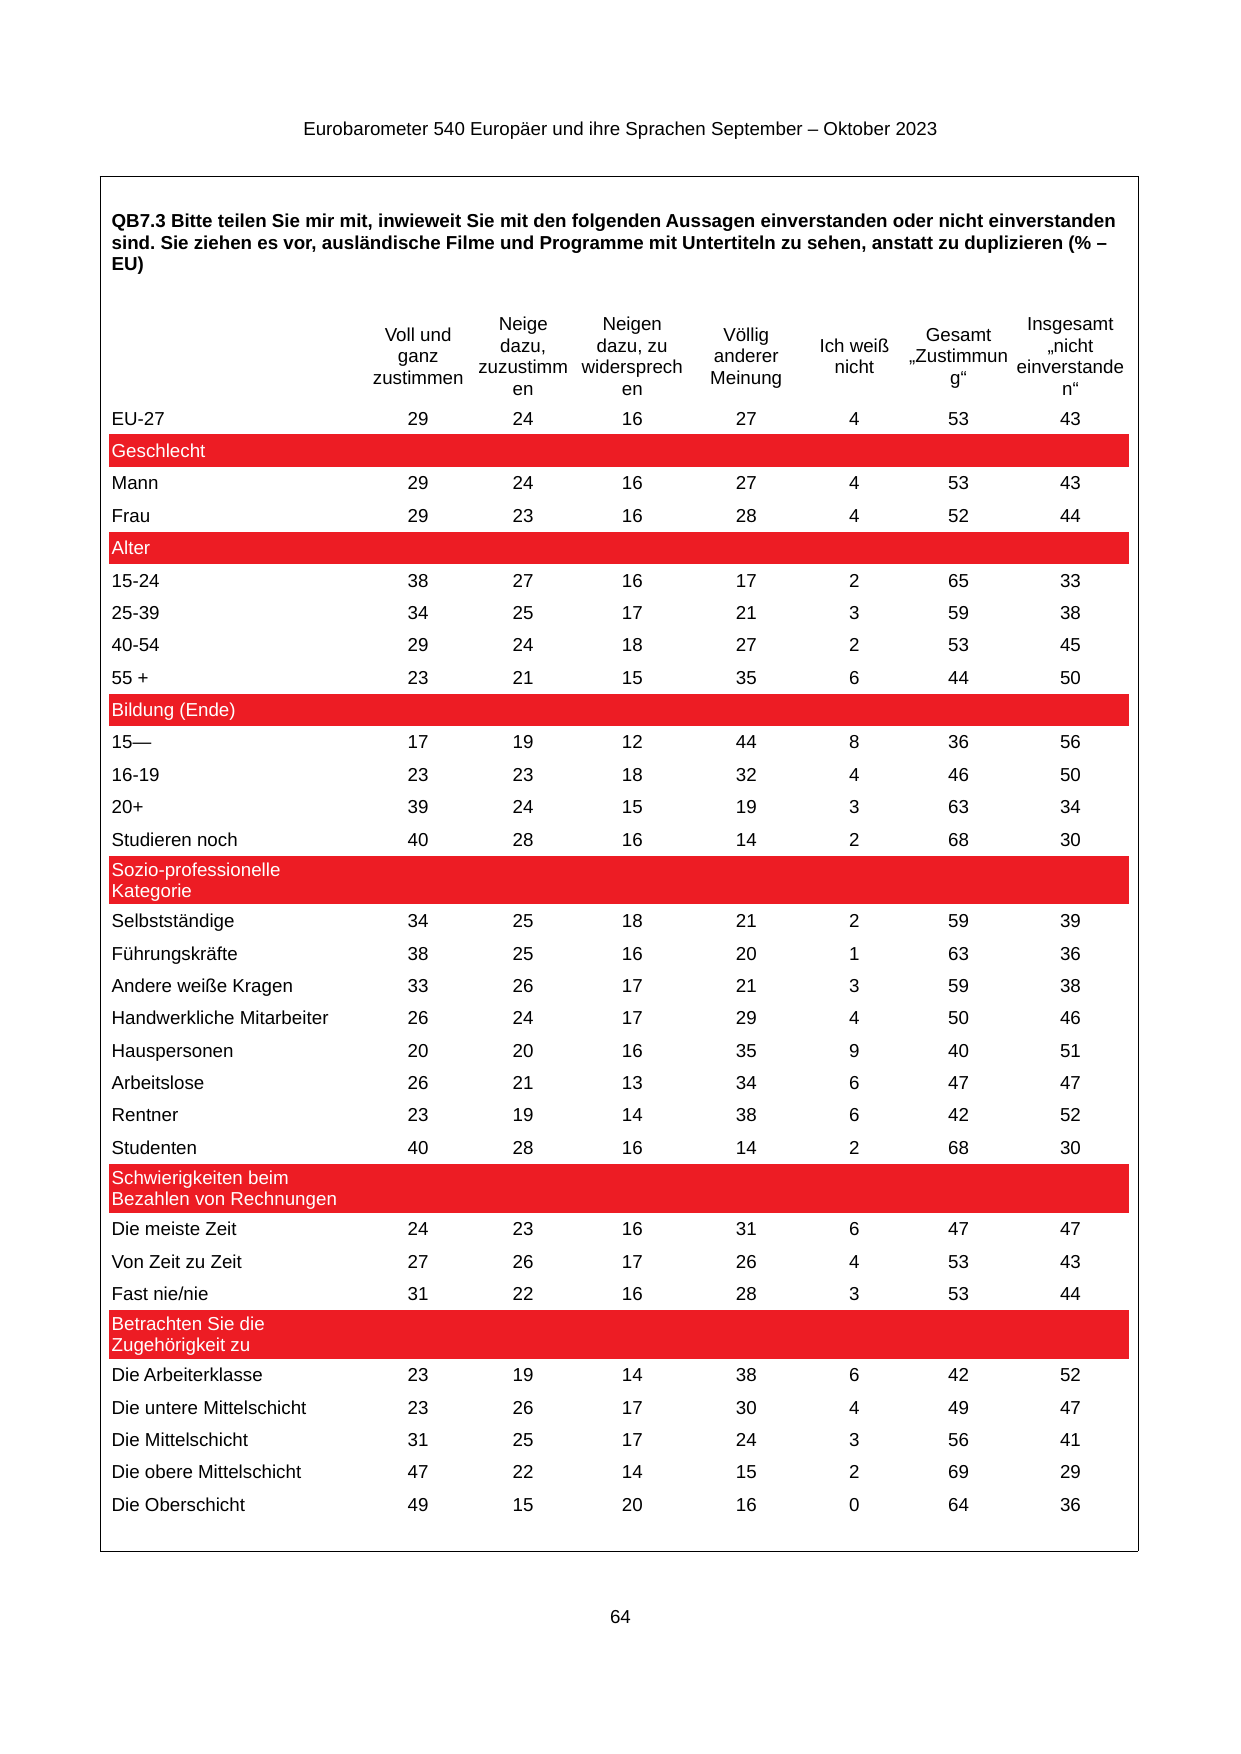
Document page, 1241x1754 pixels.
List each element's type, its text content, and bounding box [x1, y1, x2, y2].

table_cell Hauspersonen [109, 1034, 365, 1066]
table_cell 17 [689, 564, 803, 596]
table_cell 4 [803, 1002, 905, 1034]
table_cell [905, 856, 1011, 904]
table_cell Insgesamt „nicht einverstanden“ [1011, 310, 1129, 402]
table_cell 18 [575, 629, 689, 661]
table_cell 59 [905, 969, 1011, 1002]
table_cell 15 [575, 791, 689, 823]
table_cell [365, 694, 471, 726]
table_cell 53 [905, 402, 1011, 434]
table_cell 63 [905, 937, 1011, 969]
table_cell Die Arbeiterklasse [109, 1359, 365, 1391]
table_cell 26 [471, 1245, 575, 1277]
table_cell 38 [689, 1099, 803, 1131]
table_cell EU-27 [109, 402, 365, 434]
table_cell [365, 532, 471, 564]
table_cell [803, 434, 905, 467]
table_cell 49 [365, 1488, 471, 1521]
table_cell [689, 694, 803, 726]
table_cell 40 [365, 823, 471, 856]
table_cell 16 [689, 1488, 803, 1521]
table_cell 31 [365, 1424, 471, 1456]
table_cell 36 [905, 726, 1011, 758]
table_cell Studieren noch [109, 823, 365, 856]
table_cell 18 [575, 905, 689, 937]
table_cell [471, 532, 575, 564]
table_cell [365, 1310, 471, 1359]
table_cell 4 [803, 402, 905, 434]
table_cell 47 [1011, 1066, 1129, 1099]
table_cell 17 [365, 726, 471, 758]
table_cell 68 [905, 823, 1011, 856]
table_cell 24 [471, 629, 575, 661]
table_cell Geschlecht [109, 434, 365, 467]
table_cell 24 [471, 791, 575, 823]
table_cell 15 [471, 1488, 575, 1521]
table_cell 49 [905, 1391, 1011, 1423]
table_cell 17 [575, 596, 689, 629]
table_cell Betrachten Sie die Zugehörigkeit zu [109, 1310, 365, 1359]
table_cell 44 [905, 661, 1011, 693]
table_cell [575, 694, 689, 726]
table_cell 4 [803, 467, 905, 499]
table_cell 27 [365, 1245, 471, 1277]
table_cell 69 [905, 1456, 1011, 1488]
table_cell 29 [1011, 1456, 1129, 1488]
table_cell Voll und ganz zustimmen [365, 310, 471, 402]
table_cell 32 [689, 758, 803, 791]
table_cell [803, 532, 905, 564]
table_cell 14 [689, 1131, 803, 1164]
table_cell Die Oberschicht [109, 1488, 365, 1521]
table_cell 15-24 [109, 564, 365, 596]
table_cell [689, 532, 803, 564]
table_cell 45 [1011, 629, 1129, 661]
table_cell 16 [575, 499, 689, 532]
table_cell 28 [689, 1278, 803, 1310]
table_cell 44 [689, 726, 803, 758]
table_cell [575, 434, 689, 467]
table_cell [471, 856, 575, 904]
table_cell 22 [471, 1278, 575, 1310]
table_cell Rentner [109, 1099, 365, 1131]
table_cell 38 [365, 564, 471, 596]
table_cell [471, 434, 575, 467]
table_cell 25 [471, 937, 575, 969]
table_cell 27 [689, 629, 803, 661]
table_cell 16 [575, 402, 689, 434]
table_cell 8 [803, 726, 905, 758]
table_cell 34 [689, 1066, 803, 1099]
table_cell 0 [803, 1488, 905, 1521]
table_cell 31 [689, 1213, 803, 1245]
table_cell 21 [689, 596, 803, 629]
table_cell Frau [109, 499, 365, 532]
table_cell [109, 310, 365, 402]
table_cell 19 [471, 1359, 575, 1391]
table_cell 59 [905, 596, 1011, 629]
table_cell 6 [803, 1359, 905, 1391]
table_cell 36 [1011, 937, 1129, 969]
table_cell 21 [471, 661, 575, 693]
table_cell 23 [365, 661, 471, 693]
table_cell Neige dazu, zuzustimmen [471, 310, 575, 402]
table_cell [109, 278, 365, 310]
table_cell 21 [689, 905, 803, 937]
table_cell 16 [575, 1213, 689, 1245]
table_cell [575, 1164, 689, 1213]
table_cell 4 [803, 1245, 905, 1277]
table_cell 40 [365, 1131, 471, 1164]
table_cell 63 [905, 791, 1011, 823]
table_cell 20+ [109, 791, 365, 823]
table_cell 47 [365, 1456, 471, 1488]
table_cell [575, 856, 689, 904]
table_cell 26 [471, 969, 575, 1002]
table_cell 21 [689, 969, 803, 1002]
table_cell Völlig anderer Meinung [689, 310, 803, 402]
table_cell 35 [689, 1034, 803, 1066]
table_cell 56 [1011, 726, 1129, 758]
table_cell [689, 434, 803, 467]
table_cell 31 [365, 1278, 471, 1310]
table_cell 28 [689, 499, 803, 532]
table_cell Ich weiß nicht [803, 310, 905, 402]
table_cell 39 [365, 791, 471, 823]
table_cell Alter [109, 532, 365, 564]
table_cell [905, 1310, 1011, 1359]
table_cell 53 [905, 629, 1011, 661]
table_cell Die untere Mittelschicht [109, 1391, 365, 1423]
table_cell 51 [1011, 1034, 1129, 1066]
table_cell 1 [803, 937, 905, 969]
table_cell 15 [689, 1456, 803, 1488]
table_cell [575, 1310, 689, 1359]
table_cell Selbstständige [109, 905, 365, 937]
table_cell Mann [109, 467, 365, 499]
table_cell 36 [1011, 1488, 1129, 1521]
table_cell 46 [905, 758, 1011, 791]
table_cell 16 [575, 467, 689, 499]
table_cell 23 [365, 1359, 471, 1391]
table_cell 23 [365, 758, 471, 791]
table_cell 28 [471, 823, 575, 856]
table_cell 16 [575, 823, 689, 856]
table_cell [365, 434, 471, 467]
table_cell [905, 1164, 1011, 1213]
table_cell 16 [575, 1034, 689, 1066]
table_cell 43 [1011, 402, 1129, 434]
table_cell 4 [803, 499, 905, 532]
table_cell 35 [689, 661, 803, 693]
table_cell 14 [575, 1099, 689, 1131]
table_cell Studenten [109, 1131, 365, 1164]
table_cell 68 [905, 1131, 1011, 1164]
table_cell 24 [471, 402, 575, 434]
table_cell Führungskräfte [109, 937, 365, 969]
table_cell 24 [365, 1213, 471, 1245]
table_cell 6 [803, 661, 905, 693]
table_cell Die meiste Zeit [109, 1213, 365, 1245]
table_cell 6 [803, 1066, 905, 1099]
table_cell 24 [471, 1002, 575, 1034]
table_cell [803, 278, 905, 310]
table_cell 26 [689, 1245, 803, 1277]
table_cell 23 [471, 499, 575, 532]
table_cell 33 [1011, 564, 1129, 596]
table_cell 50 [905, 1002, 1011, 1034]
table_cell 2 [803, 564, 905, 596]
table_cell 23 [471, 758, 575, 791]
table_cell 44 [1011, 499, 1129, 532]
table_cell 38 [365, 937, 471, 969]
table_cell 47 [1011, 1391, 1129, 1423]
table_cell [1011, 694, 1129, 726]
table_cell 50 [1011, 758, 1129, 791]
table_cell 34 [365, 596, 471, 629]
table_cell 47 [905, 1066, 1011, 1099]
table_cell 20 [689, 937, 803, 969]
table_cell 13 [575, 1066, 689, 1099]
table_cell 42 [905, 1099, 1011, 1131]
table_cell [905, 694, 1011, 726]
table_cell 3 [803, 1278, 905, 1310]
table_cell Fast nie/nie [109, 1278, 365, 1310]
table_cell [1011, 434, 1129, 467]
table_cell 4 [803, 1391, 905, 1423]
table_cell 52 [1011, 1359, 1129, 1391]
table_cell [471, 1310, 575, 1359]
table_cell 2 [803, 629, 905, 661]
table_cell [471, 694, 575, 726]
table_cell 15 [575, 661, 689, 693]
table_cell [905, 434, 1011, 467]
table_cell [471, 1164, 575, 1213]
table_cell [905, 532, 1011, 564]
table_cell [803, 694, 905, 726]
table_cell 18 [575, 758, 689, 791]
table_cell [471, 278, 575, 310]
table_cell 26 [365, 1066, 471, 1099]
table_cell 65 [905, 564, 1011, 596]
table_cell 20 [365, 1034, 471, 1066]
table_cell [365, 856, 471, 904]
table_cell 26 [471, 1391, 575, 1423]
table_cell 42 [905, 1359, 1011, 1391]
table_cell 53 [905, 1245, 1011, 1277]
table_cell 3 [803, 969, 905, 1002]
table_cell 52 [905, 499, 1011, 532]
table_cell 6 [803, 1099, 905, 1131]
table_cell Handwerkliche Mitarbeiter [109, 1002, 365, 1034]
table_cell Die obere Mittelschicht [109, 1456, 365, 1488]
table_cell 30 [1011, 1131, 1129, 1164]
table_cell Andere weiße Kragen [109, 969, 365, 1002]
table_cell [689, 278, 803, 310]
table_cell 30 [1011, 823, 1129, 856]
table_cell [689, 856, 803, 904]
table_cell 50 [1011, 661, 1129, 693]
table_cell 44 [1011, 1278, 1129, 1310]
table_cell [365, 278, 471, 310]
table_cell 14 [575, 1456, 689, 1488]
table_cell 53 [905, 467, 1011, 499]
table_cell 2 [803, 1456, 905, 1488]
table_cell 22 [471, 1456, 575, 1488]
table_cell Arbeitslose [109, 1066, 365, 1099]
table_cell 25 [471, 1424, 575, 1456]
table_cell 24 [689, 1424, 803, 1456]
table_cell 47 [1011, 1213, 1129, 1245]
table_cell 29 [689, 1002, 803, 1034]
table_cell 34 [365, 905, 471, 937]
table_cell 25 [471, 596, 575, 629]
table_cell 30 [689, 1391, 803, 1423]
table_cell 40-54 [109, 629, 365, 661]
table_cell 25 [471, 905, 575, 937]
table_cell 29 [365, 629, 471, 661]
table_cell 29 [365, 499, 471, 532]
table_cell 17 [575, 1391, 689, 1423]
table_cell 3 [803, 791, 905, 823]
table_header QB7.3 Bitte teilen Sie mir mit, inwieweit Sie mit den folgenden Aussagen einverstanden oder nicht einverstanden sind. Sie ziehen es vor, ausländische Filme und Programme mit Untertiteln zu sehen, anstatt zu duplizieren (% – EU) [109, 207, 1129, 277]
table_cell 28 [471, 1131, 575, 1164]
table_cell 29 [365, 402, 471, 434]
table_cell 2 [803, 823, 905, 856]
table_cell 2 [803, 1131, 905, 1164]
table_cell 20 [471, 1034, 575, 1066]
table_cell 40 [905, 1034, 1011, 1066]
table_cell 38 [1011, 969, 1129, 1002]
table_cell 55 + [109, 661, 365, 693]
table_cell [905, 278, 1011, 310]
table_cell 43 [1011, 467, 1129, 499]
table_cell [1011, 532, 1129, 564]
table_cell 14 [689, 823, 803, 856]
table_cell 46 [1011, 1002, 1129, 1034]
table_cell 25-39 [109, 596, 365, 629]
table_cell 43 [1011, 1245, 1129, 1277]
table_cell [689, 1164, 803, 1213]
table_cell 17 [575, 1002, 689, 1034]
table_cell 16 [575, 1278, 689, 1310]
table_cell 17 [575, 1424, 689, 1456]
table_cell 16 [575, 937, 689, 969]
table_cell 19 [471, 1099, 575, 1131]
table_cell 53 [905, 1278, 1011, 1310]
table_cell [1011, 1310, 1129, 1359]
table_cell [803, 1310, 905, 1359]
table_cell 16 [575, 1131, 689, 1164]
table_cell 59 [905, 905, 1011, 937]
table_cell 14 [575, 1359, 689, 1391]
table_cell 19 [471, 726, 575, 758]
table_cell Bildung (Ende) [109, 694, 365, 726]
table_cell 33 [365, 969, 471, 1002]
table_cell 56 [905, 1424, 1011, 1456]
table_cell 9 [803, 1034, 905, 1066]
table_cell Von Zeit zu Zeit [109, 1245, 365, 1277]
table_cell 38 [689, 1359, 803, 1391]
table_cell 20 [575, 1488, 689, 1521]
table_cell 3 [803, 1424, 905, 1456]
table_cell Gesamt „Zustimmung“ [905, 310, 1011, 402]
table_cell 17 [575, 969, 689, 1002]
table_cell [689, 1310, 803, 1359]
table_cell 2 [803, 905, 905, 937]
table_cell 34 [1011, 791, 1129, 823]
table_cell 23 [365, 1391, 471, 1423]
table_cell 12 [575, 726, 689, 758]
table_cell Neigen dazu, zu widersprechen [575, 310, 689, 402]
table_cell [803, 856, 905, 904]
table_cell [1011, 1164, 1129, 1213]
table_cell Die Mittelschicht [109, 1424, 365, 1456]
table_cell [803, 1164, 905, 1213]
table_cell 26 [365, 1002, 471, 1034]
table_cell Sozio-professionelle Kategorie [109, 856, 365, 904]
table_cell 23 [365, 1099, 471, 1131]
table_cell 4 [803, 758, 905, 791]
table_cell [1011, 856, 1129, 904]
table_cell 27 [689, 402, 803, 434]
table_cell 3 [803, 596, 905, 629]
table_cell 19 [689, 791, 803, 823]
table_cell 17 [575, 1245, 689, 1277]
table_cell [365, 1164, 471, 1213]
table_cell Schwierigkeiten beim Bezahlen von Rechnungen [109, 1164, 365, 1213]
table_cell 23 [471, 1213, 575, 1245]
table_cell [575, 532, 689, 564]
table_cell 27 [689, 467, 803, 499]
table_cell 64 [905, 1488, 1011, 1521]
table_cell 16-19 [109, 758, 365, 791]
table_cell 21 [471, 1066, 575, 1099]
table_cell [1011, 278, 1129, 310]
table_cell 15— [109, 726, 365, 758]
table_cell 47 [905, 1213, 1011, 1245]
table_cell 6 [803, 1213, 905, 1245]
table_cell 38 [1011, 596, 1129, 629]
table_cell 41 [1011, 1424, 1129, 1456]
table_cell 27 [471, 564, 575, 596]
table_cell 29 [365, 467, 471, 499]
table_cell 52 [1011, 1099, 1129, 1131]
table_cell 16 [575, 564, 689, 596]
table_cell 39 [1011, 905, 1129, 937]
table_cell 24 [471, 467, 575, 499]
table_cell [575, 278, 689, 310]
